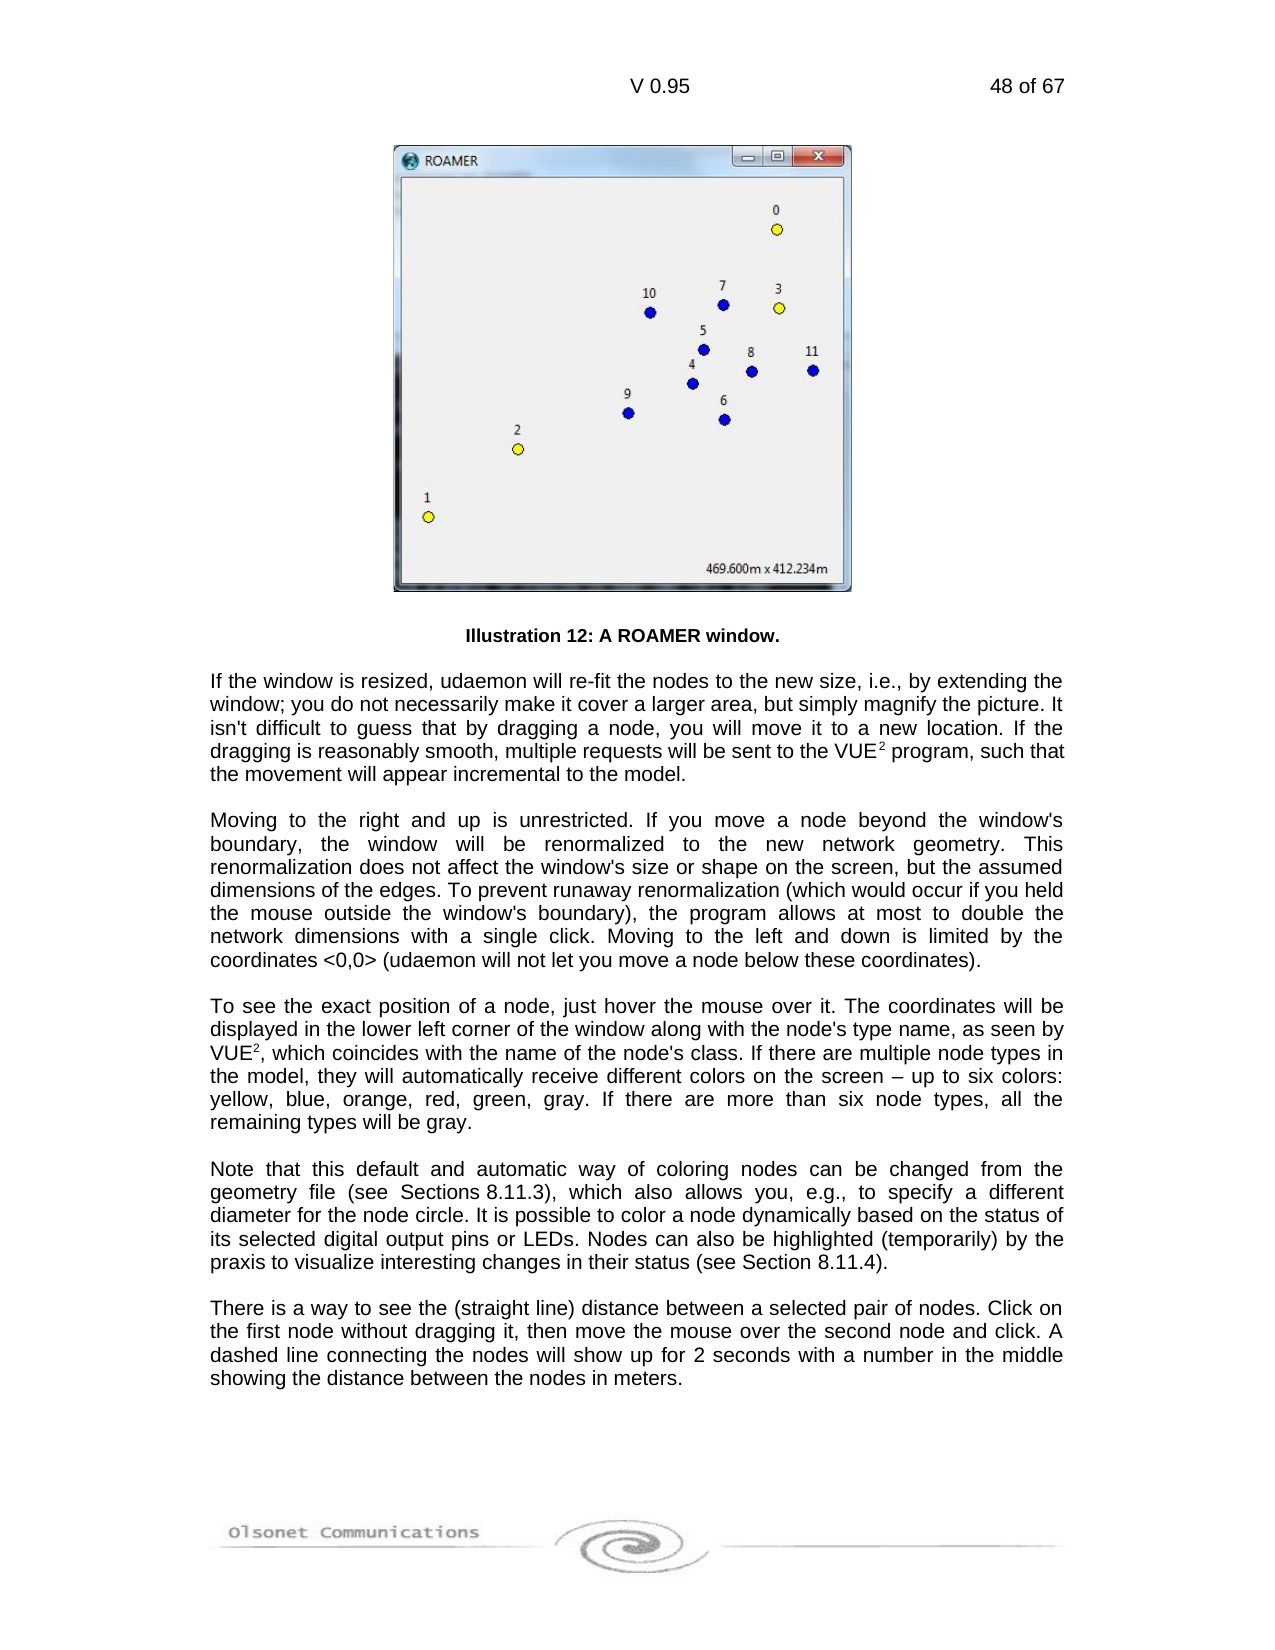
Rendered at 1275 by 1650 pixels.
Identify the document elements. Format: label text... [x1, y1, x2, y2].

picture [393, 145, 852, 592]
text Note that this default and automatic way of coloring nodes can be changed from the geometry file (see Sections 8.11.3), which also allows you, e.g., to specify a different diameter for the node circle. It is possible to color a node dynamically based on the status of its selected digital output pins or LEDs. Nodes can also be highlighted (temporarily) by the praxis to visualize interesting changes in their status (see Section 8.11.4). [210, 1157, 1065, 1273]
text Moving to the right and up is unrestricted. If you move a node beyond the window's boundary, the window will be renormalized to the new network geometry. This renormalization does not affect the window's size or shape on the screen, but the assumed dimensions of the edges. To prevent runaway renormalization (which would occur if you held the mouse outside the window's boundary), the program allows at most to double the network dimensions with a single click. Moving to the left and down is limited by the coordinates <0,0> (udaemon will not let you move a node below these coordinates). [210, 809, 1065, 972]
picture [210, 1504, 1065, 1596]
text Illustration 12: A ROAMER window. [393, 625, 852, 646]
text There is a way to see the (straight line) distance between a selected pair of nodes. Click on the first node without dragging it, then move the mouse over the second node and click. A dashed line connecting the nodes will show up for 2 seconds with a number in the middle showing the distance between the nodes in meters. [210, 1297, 1065, 1390]
text If the window is resized, udaemon will re-fit the nodes to the new size, i.e., by extending the window; you do not necessarily make it cover a larger area, but simply magnify the picture. It isn't difficult to guess that by dragging a node, you will move it to a new location. If the dragging is reasonably smooth, multiple requests will be sent to the VUE2 program, such that the movement will appear incremental to the model. [210, 669, 1065, 786]
text To see the exact position of a node, just hover the mouse over it. The coordinates will be displayed in the lower left corner of the window along with the node's type name, as seen by VUE2, which coincides with the name of the node's class. If there are multiple node types in the model, they will automatically receive different colors on the screen – up to six colors: yellow, blue, orange, red, green, gray. If there are more than six node types, all the remaining types will be gray. [210, 995, 1065, 1134]
